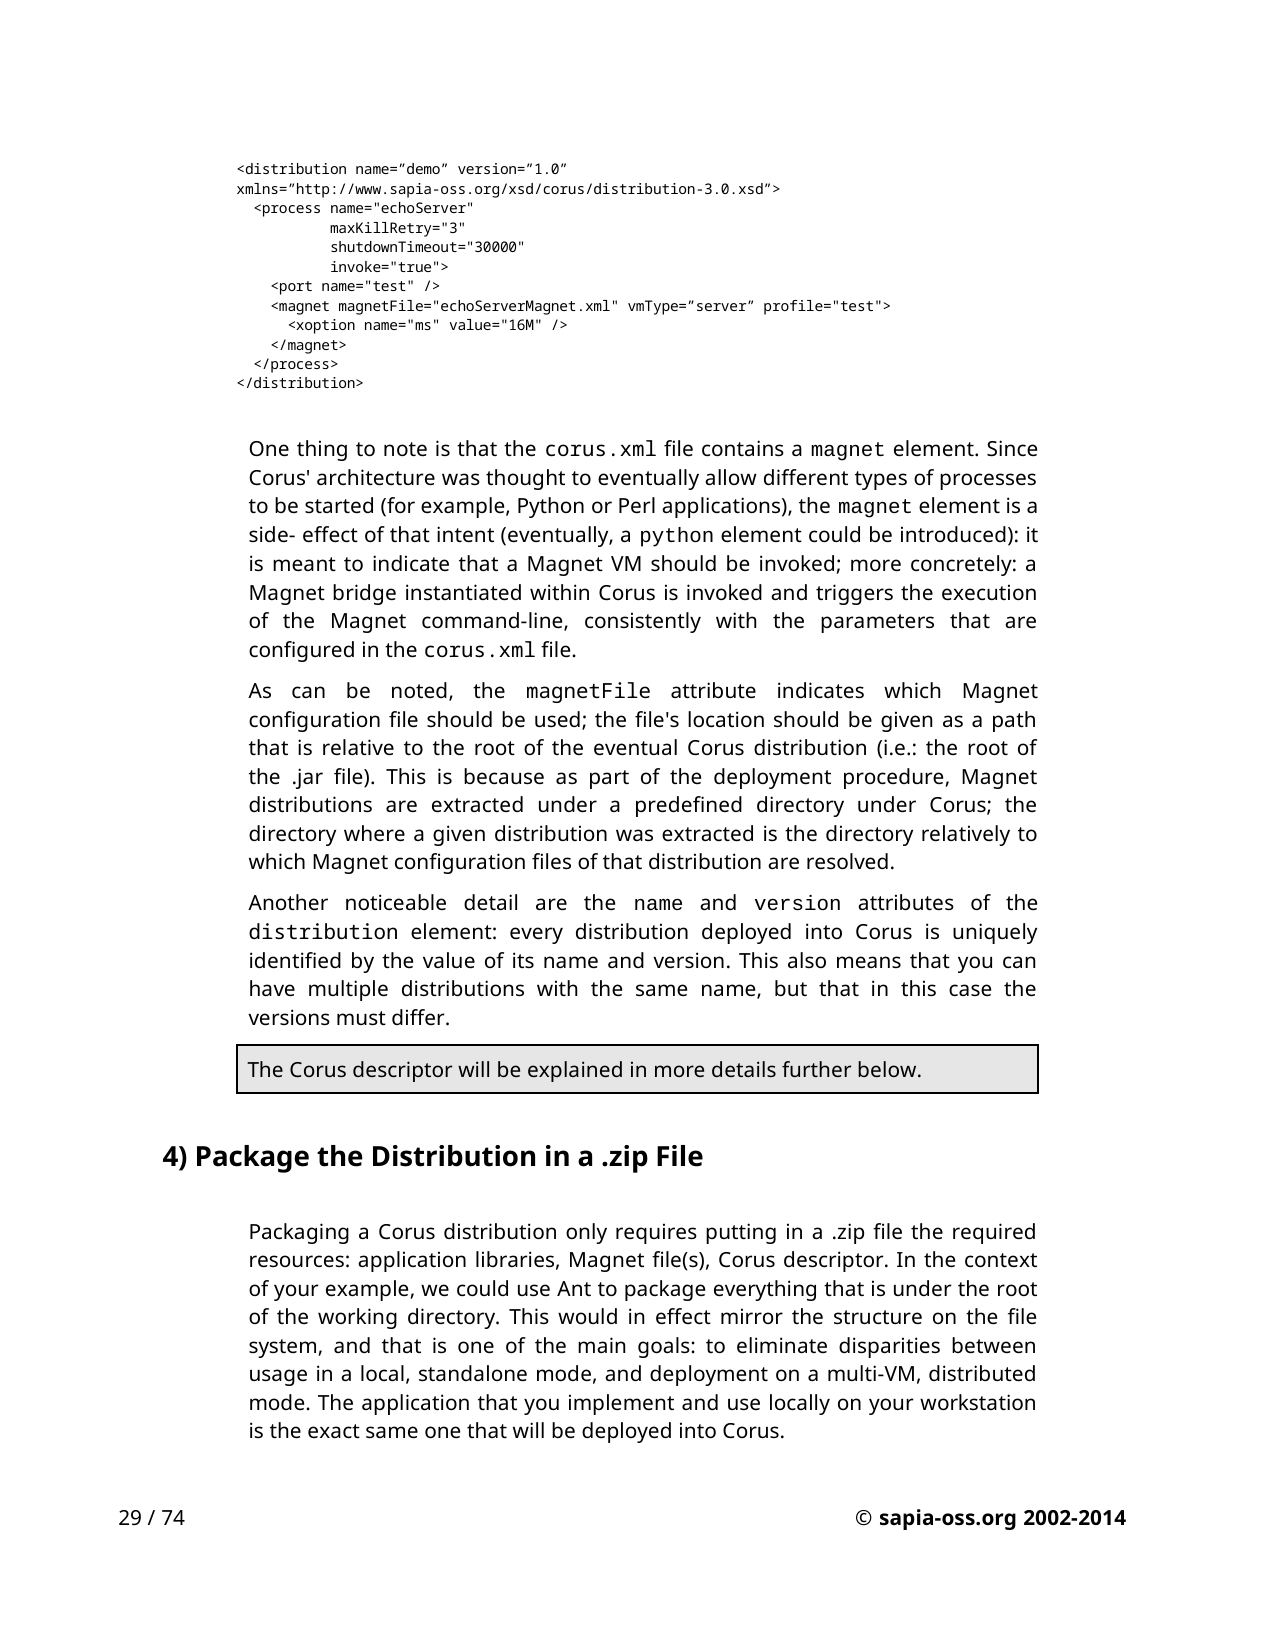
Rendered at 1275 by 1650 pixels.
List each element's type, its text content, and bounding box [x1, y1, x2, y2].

text Another noticeable detail are the name and version attributes of the distribution element: every distribution deployed into Corus is uniquely identified by the value of its name and version. This also means that you can have multiple distributions with the same name, but that in this case the versions must differ. [248, 888, 1039, 1031]
text <port name="test" /> [236, 276, 1039, 296]
text The Corus descriptor will be explained in more details further below. [238, 1046, 1037, 1092]
text xmlns=”http://www.sapia-oss.org/xsd/corus/distribution-3.0.xsd”> [236, 179, 1039, 198]
text Packaging a Corus distribution only requires putting in a .zip file the required resources: application libraries, Magnet file(s), Corus descriptor. In the context of your example, we could use Ant to package everything that is under the root of the working directory. This would in effect mirror the structure on the file system, and that is one of the main goals: to eliminate disparities between usage in a local, standalone mode, and deployment on a multi-VM, distributed mode. The application that you implement and use locally on your workstation is the exact same one that will be deployed into Corus. [248, 1217, 1039, 1445]
text <xoption name="ms" value="16M" /> [236, 315, 1039, 334]
text One thing to note is that the corus.xml file contains a magnet element. Since Corus' architecture was thought to eventually allow different types of processes to be started (for example, Python or Perl applications), the magnet element is a side- effect of that intent (eventually, a python element could be introduced): it is meant to indicate that a Magnet VM should be invoked; more concretely: a Magnet bridge instantiated within Corus is invoked and triggers the execution of the Magnet command-line, consistently with the parameters that are configured in the corus.xml file. [248, 434, 1039, 663]
subtitle 4) Package the Distribution in a .zip File [162, 1137, 1039, 1174]
text <magnet magnetFile="echoServerMagnet.xml" vmType=”server” profile="test"> [236, 296, 1039, 315]
text </magnet> [236, 334, 1039, 354]
text </process> [236, 354, 1039, 373]
text shutdownTimeout="30000" [236, 237, 1039, 257]
text As can be noted, the magnetFile attribute indicates which Magnet configuration file should be used; the file's location should be given as a path that is relative to the root of the eventual Corus distribution (i.e.: the root of the .jar file). This is because as part of the deployment procedure, Magnet distributions are extracted under a predefined directory under Corus; the directory where a given distribution was extracted is the directory relatively to which Magnet configuration files of that distribution are resolved. [248, 676, 1039, 876]
text invoke="true"> [236, 257, 1039, 276]
text maxKillRetry="3" [236, 218, 1039, 237]
text <distribution name=”demo” version=”1.0” [236, 159, 1039, 179]
text </distribution> [236, 373, 1039, 393]
text <process name="echoServer" [236, 198, 1039, 218]
